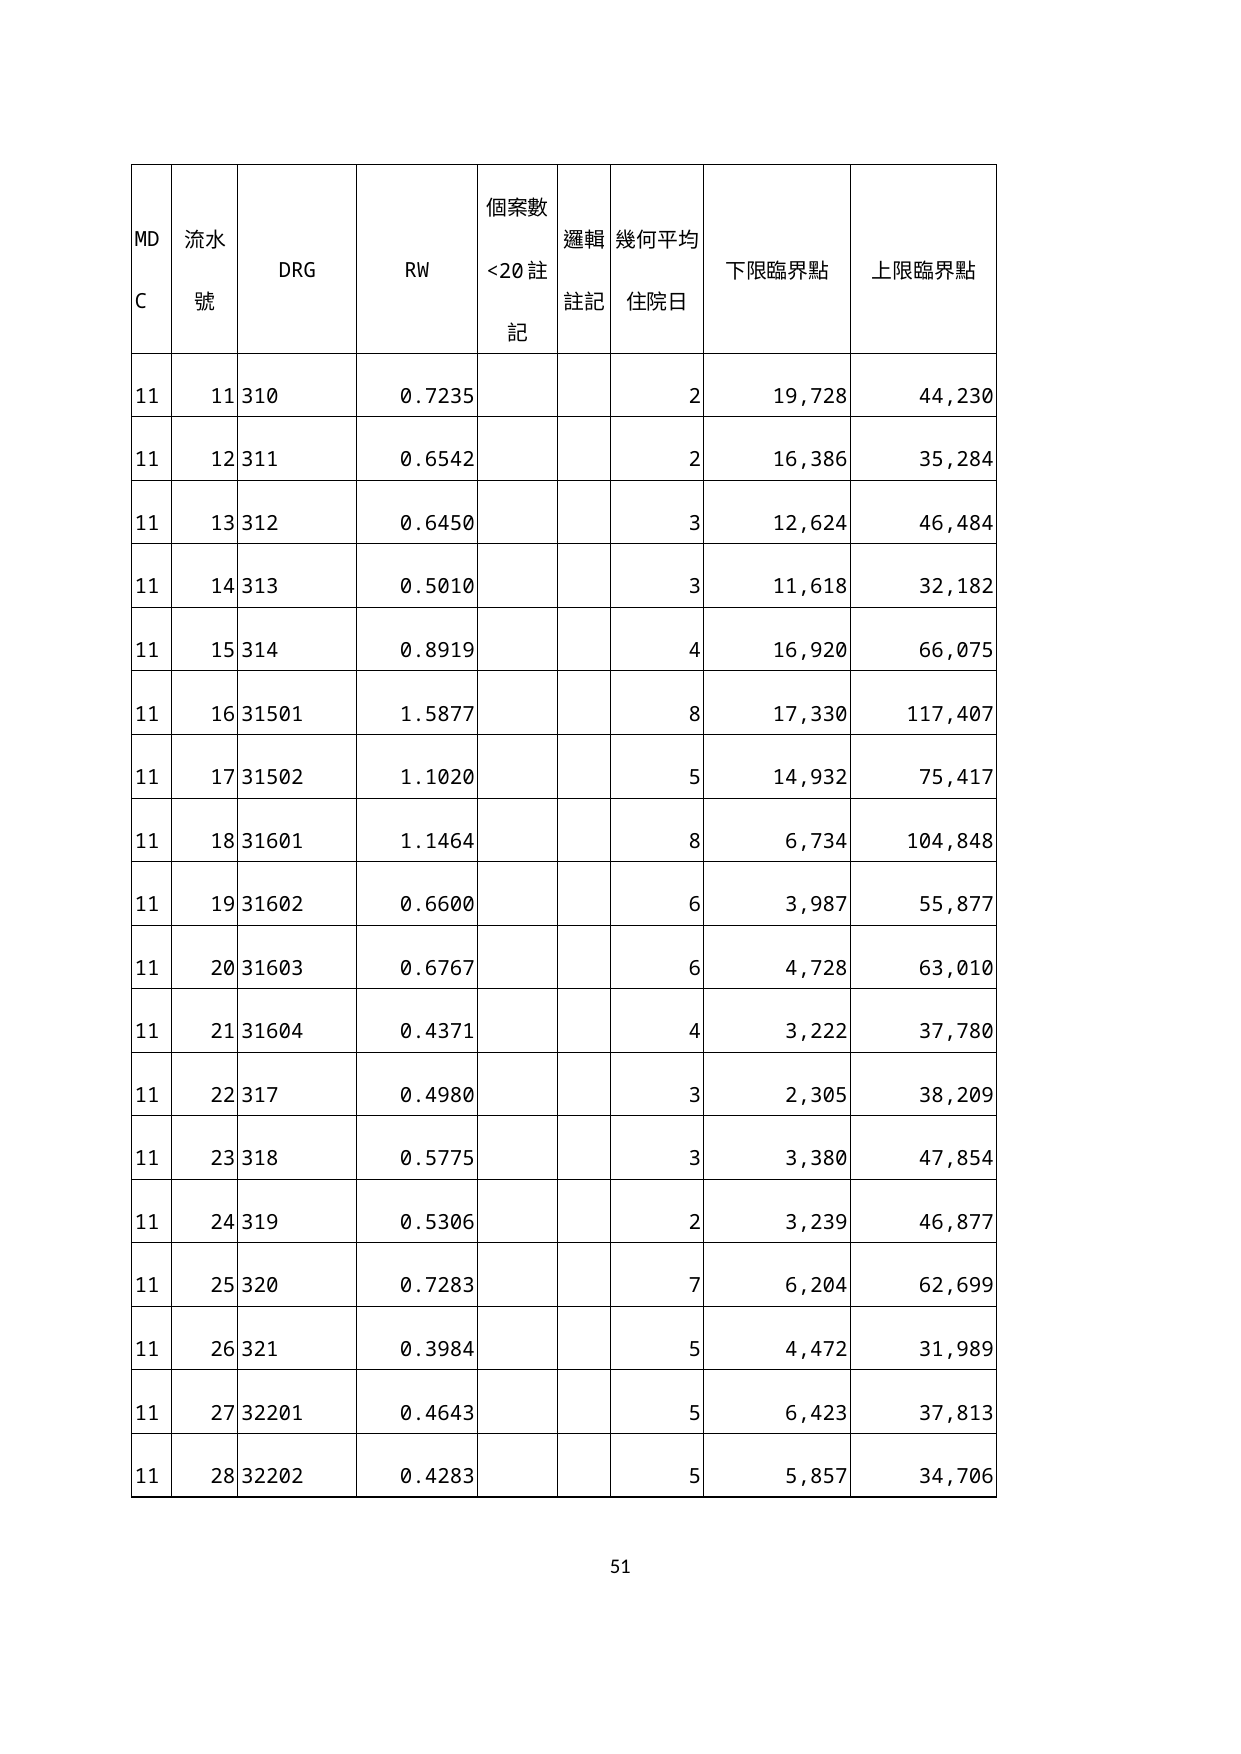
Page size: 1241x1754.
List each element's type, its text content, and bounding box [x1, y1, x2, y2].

table_cell 11 [132, 481, 171, 543]
table_cell [478, 1370, 557, 1433]
table_cell [558, 1180, 610, 1242]
table_cell [558, 417, 610, 480]
table_cell 319 [238, 1180, 356, 1242]
table_cell 318 [238, 1116, 356, 1179]
table_cell [478, 1243, 557, 1306]
table_cell 104,848 [851, 799, 996, 861]
table_cell 31501 [238, 671, 356, 734]
table_cell 32,182 [851, 544, 996, 607]
table_cell 314 [238, 608, 356, 670]
table_cell 11 [132, 989, 171, 1052]
table_cell 4 [611, 608, 703, 670]
table_cell [558, 1116, 610, 1179]
table_cell [558, 1307, 610, 1369]
table_cell 3 [611, 1116, 703, 1179]
table_cell 321 [238, 1307, 356, 1369]
table_cell 5 [611, 1370, 703, 1433]
table_cell [558, 354, 610, 416]
table_cell [478, 1116, 557, 1179]
table_cell 46,877 [851, 1180, 996, 1242]
table_cell 26 [172, 1307, 237, 1369]
table_cell [478, 1434, 557, 1496]
table_cell [558, 1243, 610, 1306]
table_cell 6 [611, 926, 703, 988]
table_cell [558, 1434, 610, 1496]
table_cell 34,706 [851, 1434, 996, 1496]
table_header 幾何平均住院日 [611, 165, 703, 353]
table_cell 6 [611, 862, 703, 924]
table_cell 3,222 [704, 989, 850, 1052]
table_cell 0.6767 [357, 926, 477, 988]
table_cell [558, 1370, 610, 1433]
table_cell [478, 1307, 557, 1369]
table_cell 19,728 [704, 354, 850, 416]
table_cell 31603 [238, 926, 356, 988]
table_cell 313 [238, 544, 356, 607]
table_cell 23 [172, 1116, 237, 1179]
table_header 下限臨界點 [704, 165, 850, 353]
table_cell [478, 862, 557, 924]
table_cell 2 [611, 354, 703, 416]
table_cell 6,734 [704, 799, 850, 861]
table_cell 0.5010 [357, 544, 477, 607]
table_cell [478, 544, 557, 607]
table_cell 317 [238, 1053, 356, 1115]
table_cell 11 [172, 354, 237, 416]
table_cell 2 [611, 417, 703, 480]
table_cell 11 [132, 1053, 171, 1115]
table_cell [478, 671, 557, 734]
table_cell 2,305 [704, 1053, 850, 1115]
table_cell 31602 [238, 862, 356, 924]
table_cell 0.4371 [357, 989, 477, 1052]
table_cell 5 [611, 1307, 703, 1369]
table_cell [478, 926, 557, 988]
table_cell 11 [132, 354, 171, 416]
table_cell 47,854 [851, 1116, 996, 1179]
table_cell 0.4643 [357, 1370, 477, 1433]
table_header DRG [238, 165, 356, 353]
table_cell 31601 [238, 799, 356, 861]
table_cell 311 [238, 417, 356, 480]
table_cell 28 [172, 1434, 237, 1496]
table_cell 11 [132, 926, 171, 988]
table_cell 16,920 [704, 608, 850, 670]
table_cell 63,010 [851, 926, 996, 988]
table_cell [478, 417, 557, 480]
table_cell 2 [611, 1180, 703, 1242]
table_cell 0.3984 [357, 1307, 477, 1369]
table_cell [558, 799, 610, 861]
table_cell 0.6542 [357, 417, 477, 480]
table_cell 75,417 [851, 735, 996, 797]
table_header RW [357, 165, 477, 353]
table_cell 35,284 [851, 417, 996, 480]
table_cell 32201 [238, 1370, 356, 1433]
table_cell 8 [611, 671, 703, 734]
table_header 上限臨界點 [851, 165, 996, 353]
table_header 流水號 [172, 165, 237, 353]
table_cell 17,330 [704, 671, 850, 734]
table_cell 0.4283 [357, 1434, 477, 1496]
table_cell 5 [611, 1434, 703, 1496]
table_cell 3,239 [704, 1180, 850, 1242]
table_cell 6,204 [704, 1243, 850, 1306]
table_cell 24 [172, 1180, 237, 1242]
table_cell [558, 735, 610, 797]
table_cell [558, 1053, 610, 1115]
table_cell 11 [132, 1243, 171, 1306]
table_cell 27 [172, 1370, 237, 1433]
table_cell 11 [132, 1434, 171, 1496]
table_cell 4 [611, 989, 703, 1052]
table_cell 21 [172, 989, 237, 1052]
table_cell 8 [611, 799, 703, 861]
table_cell 0.5306 [357, 1180, 477, 1242]
table_cell 55,877 [851, 862, 996, 924]
table_cell 15 [172, 608, 237, 670]
table_cell 11 [132, 417, 171, 480]
table_cell 1.1020 [357, 735, 477, 797]
table_cell 310 [238, 354, 356, 416]
table_cell 1.1464 [357, 799, 477, 861]
table_cell 44,230 [851, 354, 996, 416]
table_cell 11 [132, 1116, 171, 1179]
table_cell 37,780 [851, 989, 996, 1052]
table_cell [478, 608, 557, 670]
table_cell 117,407 [851, 671, 996, 734]
table_cell 20 [172, 926, 237, 988]
table_cell [478, 1053, 557, 1115]
table_cell [478, 354, 557, 416]
table_cell 3,987 [704, 862, 850, 924]
table_cell [558, 926, 610, 988]
table_cell 13 [172, 481, 237, 543]
table_cell [478, 735, 557, 797]
table_cell 11 [132, 1370, 171, 1433]
table_cell 31502 [238, 735, 356, 797]
table_cell 0.4980 [357, 1053, 477, 1115]
table_cell [478, 481, 557, 543]
table_cell 11 [132, 544, 171, 607]
table_cell 17 [172, 735, 237, 797]
table_cell 25 [172, 1243, 237, 1306]
table_cell 18 [172, 799, 237, 861]
table_cell [558, 544, 610, 607]
table_cell 31,989 [851, 1307, 996, 1369]
table_cell 5,857 [704, 1434, 850, 1496]
table_cell 19 [172, 862, 237, 924]
table_cell [478, 799, 557, 861]
table_cell [558, 481, 610, 543]
table_cell 11 [132, 1307, 171, 1369]
table_cell 1.5877 [357, 671, 477, 734]
table_cell 37,813 [851, 1370, 996, 1433]
table_header 個案數<20註記 [478, 165, 557, 353]
table_cell 11 [132, 862, 171, 924]
table_cell 0.8919 [357, 608, 477, 670]
table_cell 31604 [238, 989, 356, 1052]
table_cell 320 [238, 1243, 356, 1306]
table_cell 3 [611, 1053, 703, 1115]
table_cell 14,932 [704, 735, 850, 797]
table_cell 11 [132, 608, 171, 670]
table_cell 4,728 [704, 926, 850, 988]
table_cell 32202 [238, 1434, 356, 1496]
table_cell 38,209 [851, 1053, 996, 1115]
table_cell 3,380 [704, 1116, 850, 1179]
table_cell 7 [611, 1243, 703, 1306]
table_cell [478, 989, 557, 1052]
table_cell 66,075 [851, 608, 996, 670]
table_cell 16 [172, 671, 237, 734]
table_cell 46,484 [851, 481, 996, 543]
table_cell 0.6600 [357, 862, 477, 924]
table_cell 11,618 [704, 544, 850, 607]
table_cell 11 [132, 735, 171, 797]
table_cell [558, 608, 610, 670]
table_cell 12 [172, 417, 237, 480]
table_cell [558, 989, 610, 1052]
table_cell 62,699 [851, 1243, 996, 1306]
table_cell 3 [611, 481, 703, 543]
table_cell 0.7283 [357, 1243, 477, 1306]
table_cell 11 [132, 799, 171, 861]
table_cell 16,386 [704, 417, 850, 480]
table_cell 6,423 [704, 1370, 850, 1433]
table_cell 22 [172, 1053, 237, 1115]
table_cell 11 [132, 1180, 171, 1242]
table_cell 12,624 [704, 481, 850, 543]
table_cell 4,472 [704, 1307, 850, 1369]
table_cell 5 [611, 735, 703, 797]
table_cell [558, 862, 610, 924]
table_cell 14 [172, 544, 237, 607]
table_cell [558, 671, 610, 734]
table_cell 0.6450 [357, 481, 477, 543]
table_cell 312 [238, 481, 356, 543]
table_cell [478, 1180, 557, 1242]
table_cell 0.7235 [357, 354, 477, 416]
table_cell 0.5775 [357, 1116, 477, 1179]
table_header MDC [132, 165, 171, 353]
table_cell 3 [611, 544, 703, 607]
table_cell 11 [132, 671, 171, 734]
table_header 邏輯註記 [558, 165, 610, 353]
